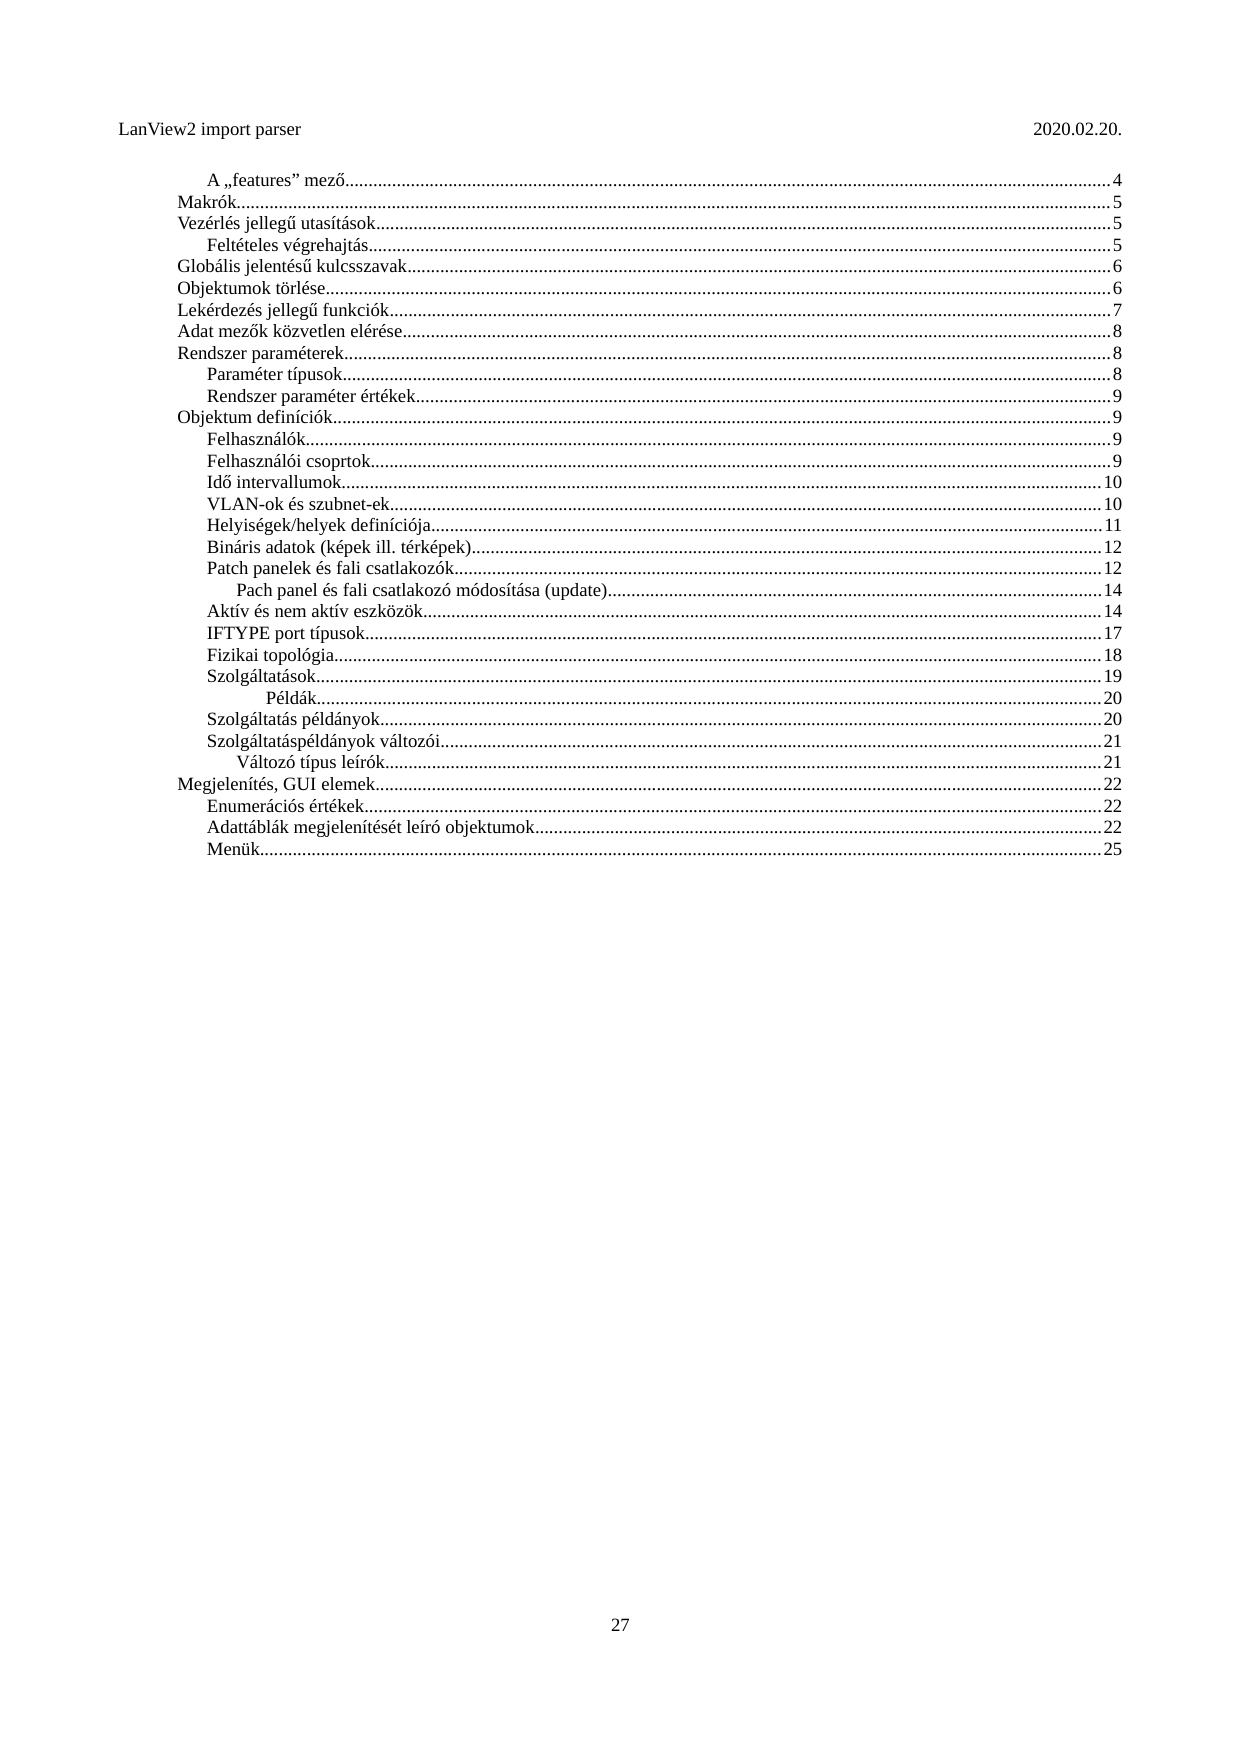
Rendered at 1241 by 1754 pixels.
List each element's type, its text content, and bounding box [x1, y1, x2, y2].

text Felhasználói csoprtok 9 [207, 449, 1122, 471]
text Menük 25 [207, 838, 1122, 859]
text Makrók 5 [177, 191, 1122, 212]
text Vezérlés jellegű utasítások 5 [177, 212, 1122, 234]
text Rendszer paraméterek 8 [177, 342, 1122, 363]
text Szolgáltatás példányok 20 [207, 708, 1122, 730]
text Feltételes végrehajtás 5 [207, 234, 1122, 255]
text VLAN-ok és szubnet-ek 10 [207, 493, 1122, 514]
text Paraméter típusok 8 [207, 363, 1122, 385]
text Globális jelentésű kulcsszavak 6 [177, 255, 1122, 277]
text Szolgáltatáspéldányok változói 21 [207, 730, 1122, 751]
text Bináris adatok (képek ill. térképek) 12 [207, 536, 1122, 557]
text Idő intervallumok 10 [207, 471, 1122, 493]
text Példák 20 [266, 687, 1122, 708]
text Adat mezők közvetlen elérése 8 [177, 320, 1122, 342]
text Rendszer paraméter értékek 9 [207, 385, 1122, 406]
text Felhasználók 9 [207, 428, 1122, 449]
text Változó típus leírók 21 [236, 751, 1122, 773]
text IFTYPE port típusok 17 [207, 622, 1122, 643]
text Pach panel és fali csatlakozó módosítása (update) 14 [236, 579, 1122, 600]
text Patch panelek és fali csatlakozók 12 [207, 557, 1122, 579]
text A „features” mező 4 [207, 169, 1122, 191]
text Helyiségek/helyek definíciója 11 [207, 514, 1122, 536]
text Lekérdezés jellegű funkciók 7 [177, 298, 1122, 320]
text Objektum definíciók 9 [177, 406, 1122, 428]
text Aktív és nem aktív eszközök 14 [207, 600, 1122, 622]
text Szolgáltatások 19 [207, 665, 1122, 687]
text Megjelenítés, GUI elemek 22 [177, 773, 1122, 794]
text Enumerációs értékek 22 [207, 794, 1122, 816]
text Fizikai topológia 18 [207, 643, 1122, 665]
text Adattáblák megjelenítését leíró objektumok 22 [207, 816, 1122, 838]
text Objektumok törlése 6 [177, 277, 1122, 298]
